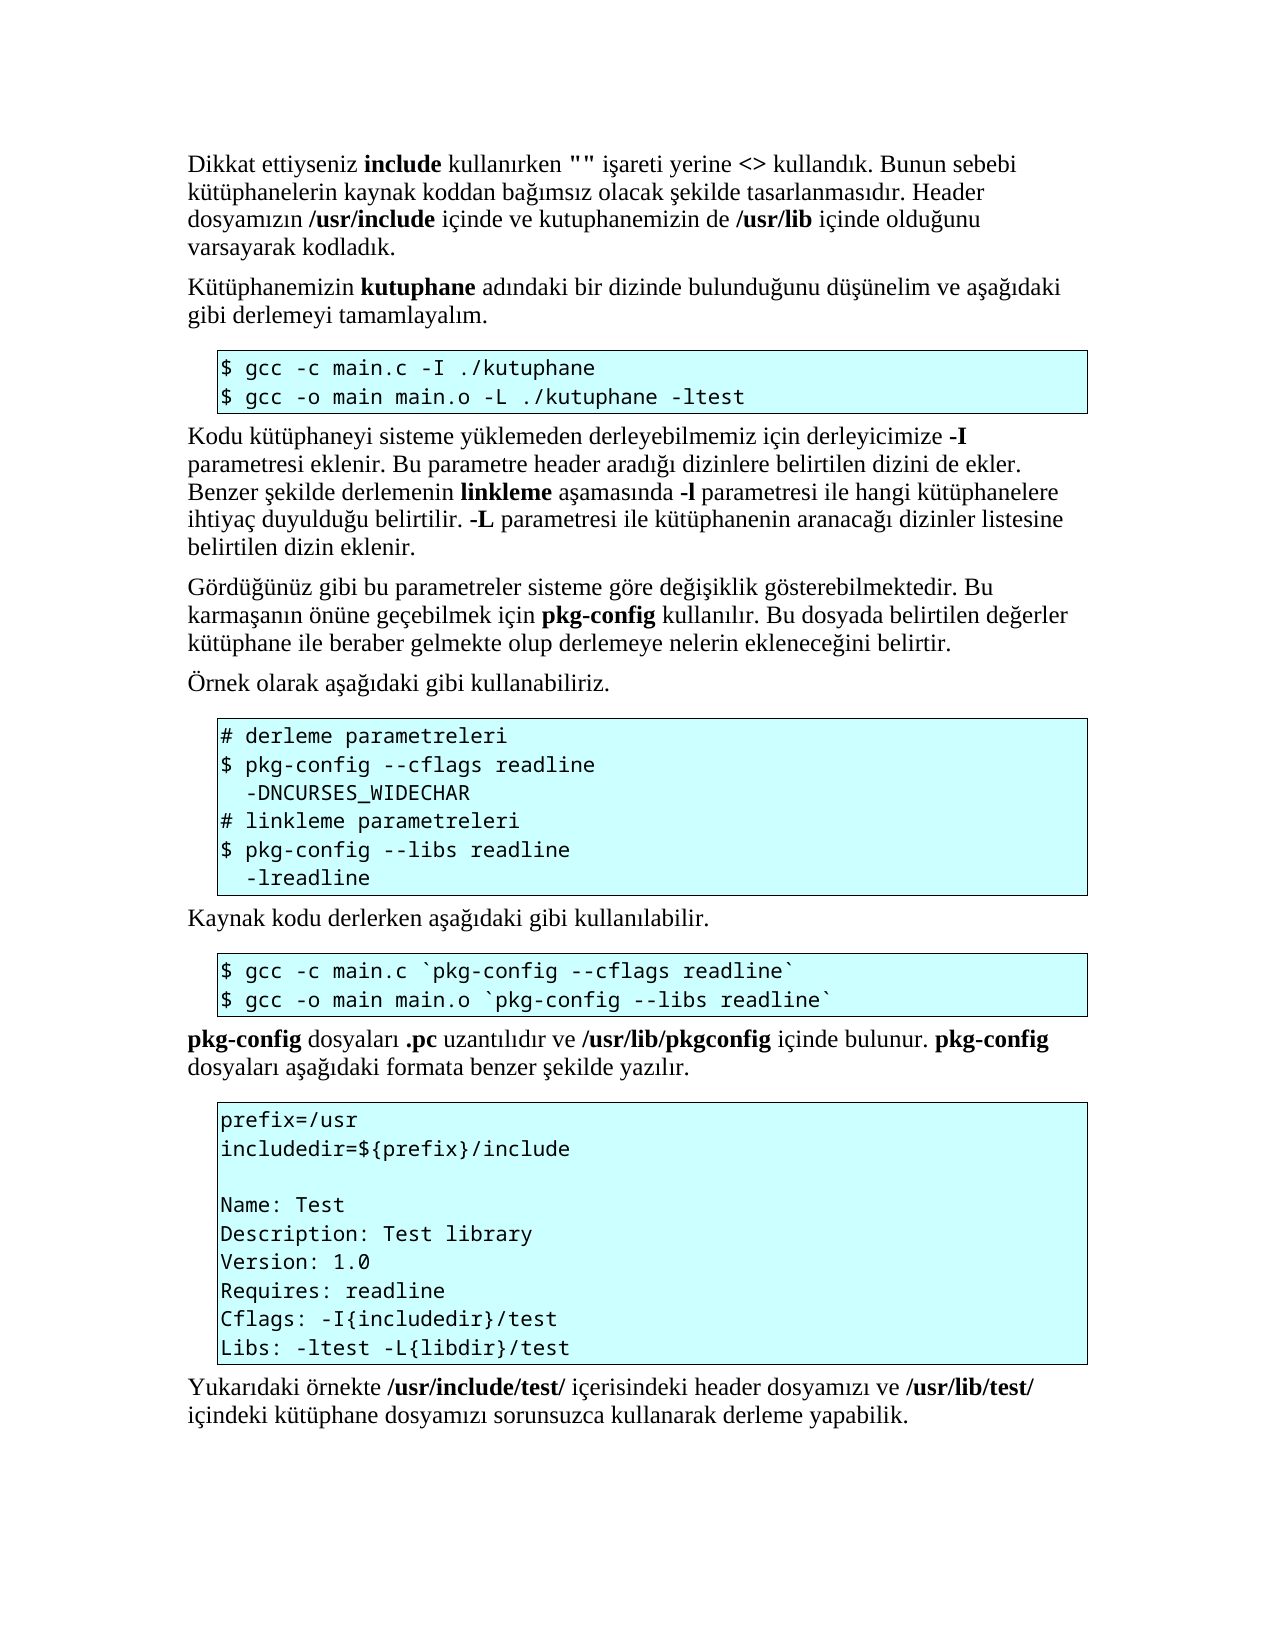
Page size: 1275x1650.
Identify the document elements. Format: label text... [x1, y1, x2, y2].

text Yukarıdaki örnekte /usr/include/test/ içerisindeki header dosyamızı ve /usr/lib/test/ içindeki kütüphane dosyamızı sorunsuzca kullanarak derleme yapabilik. [187, 1373, 1087, 1429]
text pkg-config dosyaları .pc uzantılıdır ve /usr/lib/pkgconfig içinde bulunur. pkg-config dosyaları aşağıdaki formata benzer şekilde yazılır. [187, 1025, 1087, 1081]
text Kaynak kodu derlerken aşağıdaki gibi kullanılabilir. [187, 904, 1087, 932]
text Kütüphanemizin kutuphane adındaki bir dizinde bulunduğunu düşünelim ve aşağıdaki gibi derlemeyi tamamlayalım. [187, 273, 1087, 329]
text prefix=/usr includedir=${prefix}/include Name: Test Description: Test library Version: 1.0 Requires: readline Cflags: -I{includedir}/test Libs: -ltest -L{libdir}/test [218, 1103, 1087, 1364]
text # derleme parametreleri $ pkg-config --cflags readline -DNCURSES_WIDECHAR # linkleme parametreleri $ pkg-config --libs readline -lreadline [218, 719, 1087, 895]
text $ gcc -c main.c `pkg-config --cflags readline` $ gcc -o main main.o `pkg-config --libs readline` [218, 954, 1087, 1016]
text Kodu kütüphaneyi sisteme yüklemeden derleyebilmemiz için derleyicimize -I parametresi eklenir. Bu parametre header aradığı dizinlere belirtilen dizini de ekler. Benzer şekilde derlemenin linkleme aşamasında -l parametresi ile hangi kütüphanelere ihtiyaç duyulduğu belirtilir. -L parametresi ile kütüphanenin aranacağı dizinler listesine belirtilen dizin eklenir. [187, 422, 1087, 561]
text Örnek olarak aşağıdaki gibi kullanabiliriz. [187, 669, 1087, 697]
text Gördüğünüz gibi bu parametreler sisteme göre değişiklik gösterebilmektedir. Bu karmaşanın önüne geçebilmek için pkg-config kullanılır. Bu dosyada belirtilen değerler kütüphane ile beraber gelmekte olup derlemeye nelerin ekleneceğini belirtir. [187, 573, 1087, 656]
text $ gcc -c main.c -I ./kutuphane $ gcc -o main main.o -L ./kutuphane -ltest [218, 351, 1087, 413]
text Dikkat ettiyseniz include kullanırken "" işareti yerine <> kullandık. Bunun sebebi kütüphanelerin kaynak koddan bağımsız olacak şekilde tasarlanmasıdır. Header dosyamızın /usr/include içinde ve kutuphanemizin de /usr/lib içinde olduğunu varsayarak kodladık. [187, 150, 1087, 261]
